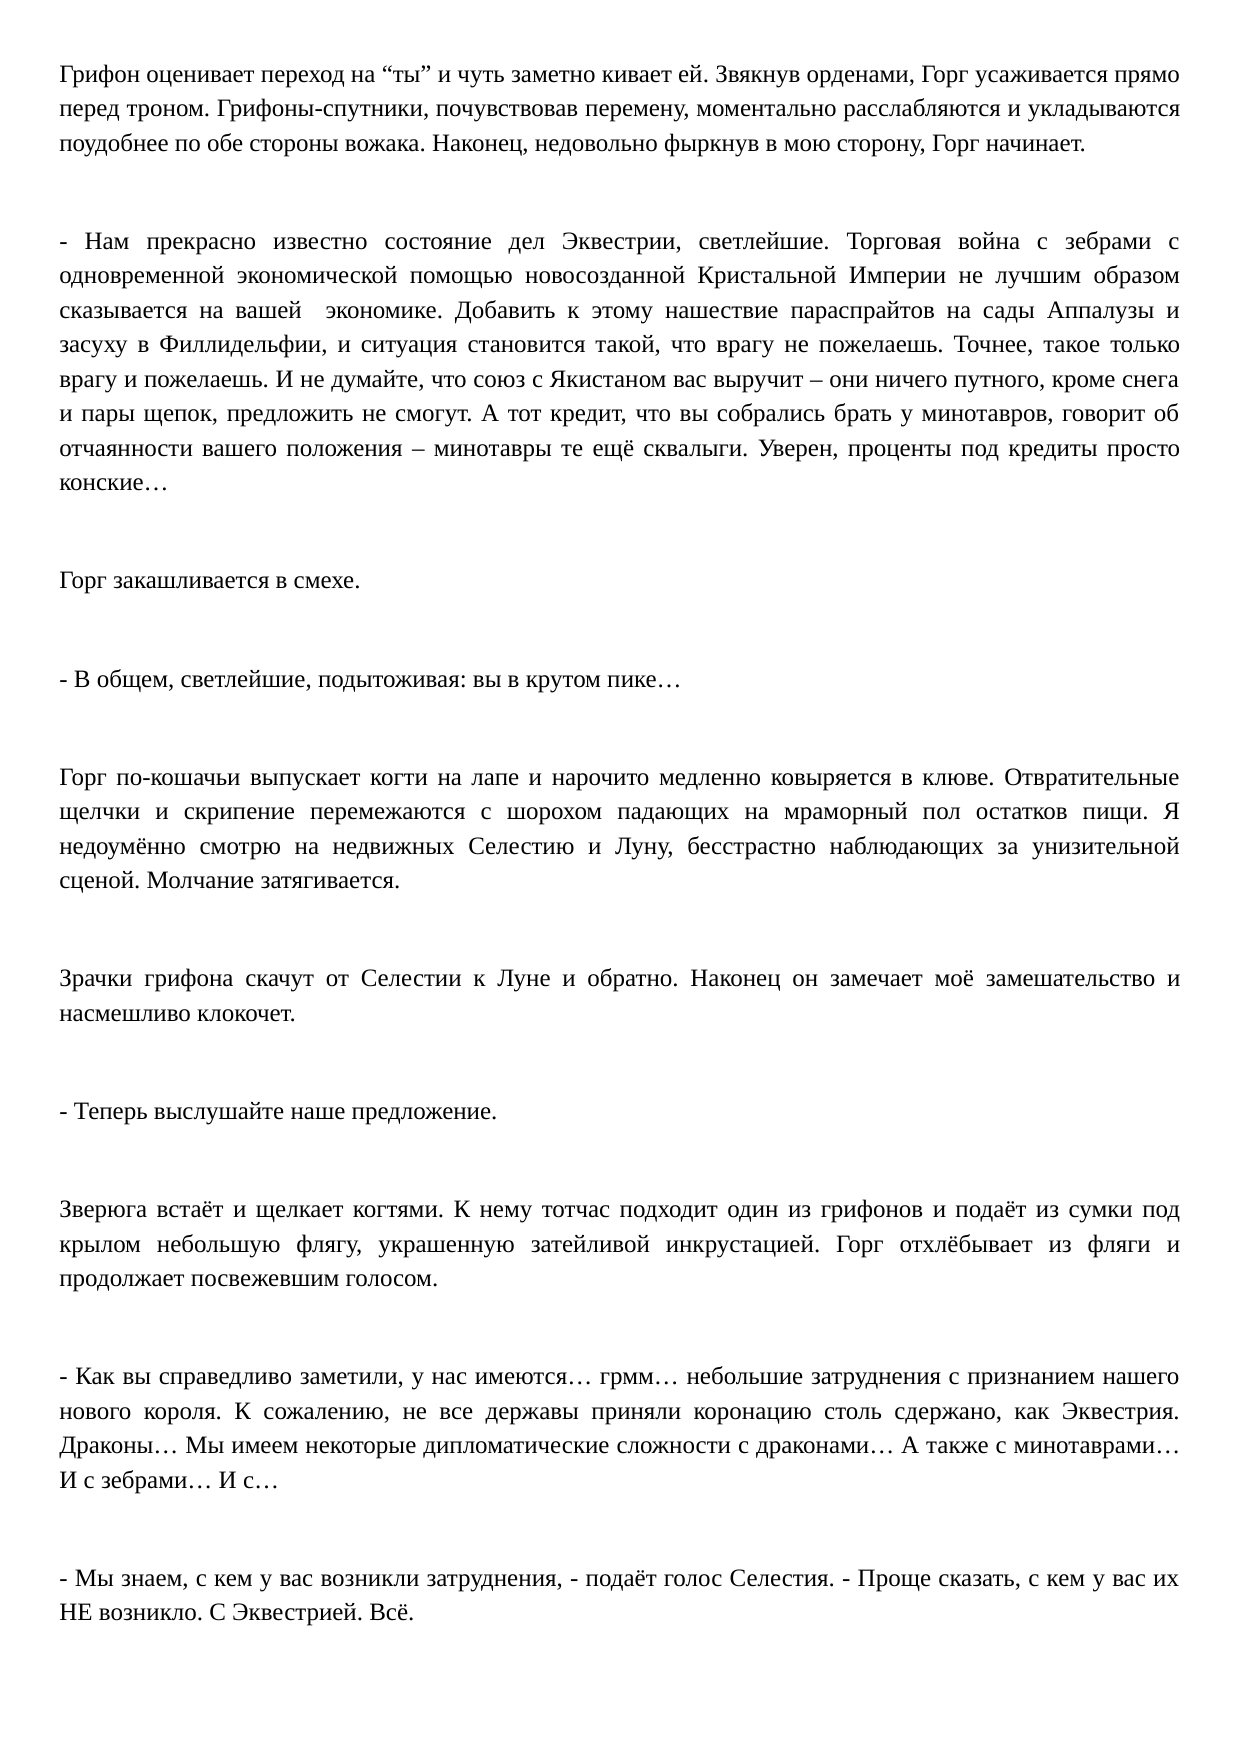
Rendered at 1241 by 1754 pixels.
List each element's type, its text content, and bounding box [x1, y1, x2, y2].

text - Нам прекрасно известно состояние дел Эквестрии, светлейшие. Торговая война с зебрами с одновременной экономической помощью новосозданной Кристальной Империи не лучшим образом сказывается на вашей экономике. Добавить к этому нашествие параспрайтов на сады Аппалузы и засуху в Филлидельфии, и ситуация становится такой, что врагу не пожелаешь. Точнее, такое только врагу и пожелаешь. И не думайте, что союз с Якистаном вас выручит – они ничего путного, кроме снега и пары щепок, предложить не смогут. А тот кредит, что вы собрались брать у минотавров, говорит об отчаянности вашего положения – минотавры те ещё сквалыги. Уверен, проценты под кредиты просто конские… [59, 226, 1181, 496]
text - Теперь выслушайте наше предложение. [59, 1096, 1181, 1125]
text Зверюга встаёт и щелкает когтями. К нему тотчас подходит один из грифонов и подаёт из сумки под крылом небольшую флягу, украшенную затейливой инкрустацией. Горг отхлёбывает из фляги и продолжает посвежевшим голосом. [59, 1194, 1181, 1292]
text Грифон оценивает переход на “ты” и чуть заметно кивает ей. Звякнув орденами, Горг усаживается прямо перед троном. Грифоны-спутники, почувствовав перемену, моментально расслабляются и укладываются поудобнее по обе стороны вожака. Наконец, недовольно фыркнув в мою сторону, Горг начинает. [59, 59, 1181, 157]
text Зрачки грифона скачут от Селестии к Луне и обратно. Наконец он замечает моё замешательство и насмешливо клокочет. [59, 963, 1181, 1027]
text Горг по-кошачьи выпускает когти на лапе и нарочито медленно ковыряется в клюве. Отвратительные щелчки и скрипение перемежаются с шорохом падающих на мраморный пол остатков пищи. Я недоумённо смотрю на недвижных Селестию и Луну, бесстрастно наблюдающих за унизительной сценой. Молчание затягивается. [59, 762, 1181, 894]
text - Как вы справедливо заметили, у нас имеются… грмм… небольшие затруднения с признанием нашего нового короля. К сожалению, не все державы приняли коронацию столь сдержано, как Эквестрия. Драконы… Мы имеем некоторые дипломатические сложности с драконами… А также с минотаврами… И с зебрами… И с… [59, 1361, 1181, 1493]
text - В общем, светлейшие, подытоживая: вы в крутом пике… [59, 664, 1181, 692]
text - Мы знаем, с кем у вас возникли затруднения, - подаёт голос Селестия. - Проще сказать, с кем у вас их НЕ возникло. С Эквестрией. Всё. [59, 1563, 1181, 1626]
text Горг закашливается в смехе. [59, 566, 1181, 594]
